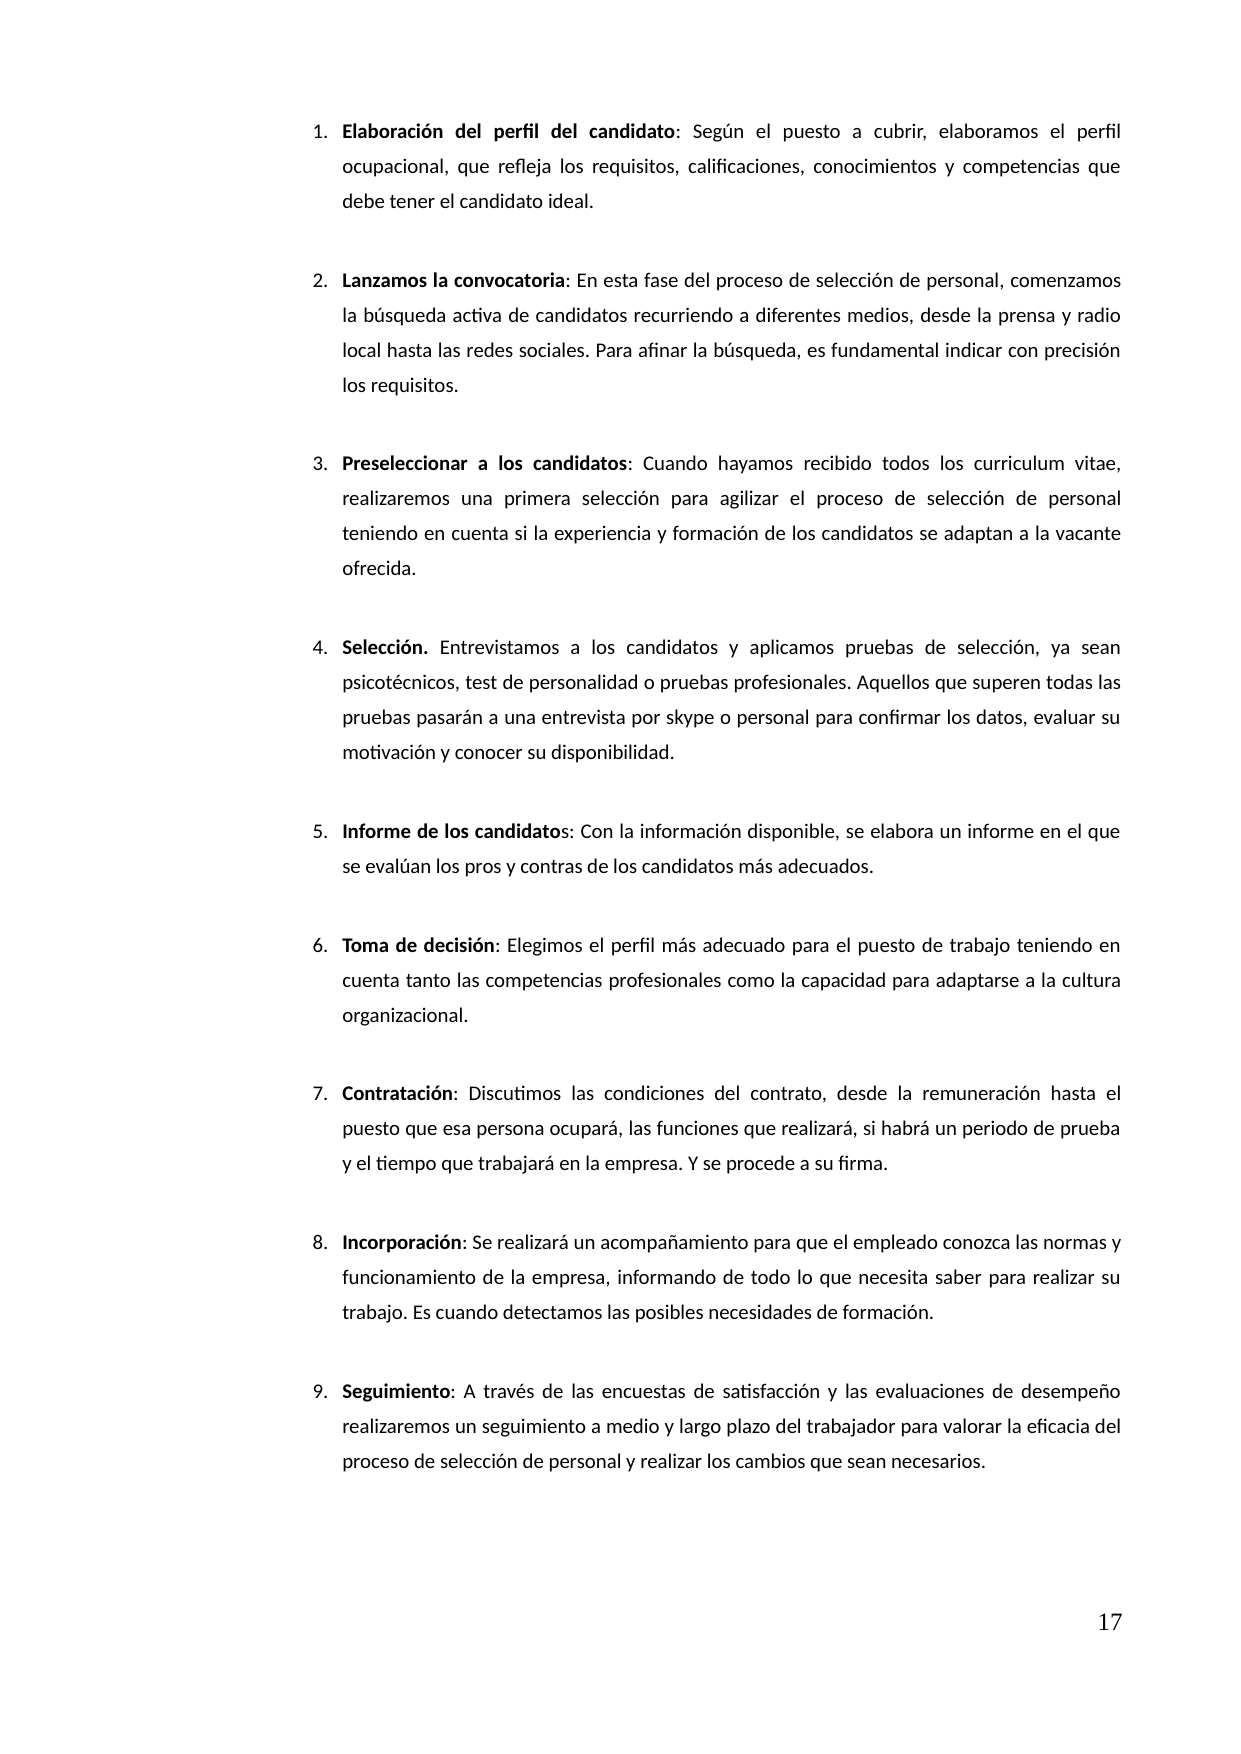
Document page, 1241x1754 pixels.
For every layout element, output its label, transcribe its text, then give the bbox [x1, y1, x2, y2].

list Toma de decisión: Elegimos el perfil más adecuado para el puesto de trabajo teniendo en cuenta tanto las competencias profesionales como la capacidad para adaptarse a la cultura organizacional. [312, 932, 1122, 1027]
list Selección. Entrevistamos a los candidatos y aplicamos pruebas de selección, ya sean psicotécnicos, test de personalidad o pruebas profesionales. Aquellos que superen todas las pruebas pasarán a una entrevista por skype o personal para confirmar los datos, evaluar su motivación y conocer su disponibilidad. [312, 634, 1122, 765]
list Lanzamos la convocatoria: En esta fase del proceso de selección de personal, comenzamos la búsqueda activa de candidatos recurriendo a diferentes medios, desde la prensa y radio local hasta las redes sociales. Para afinar la búsqueda, es fundamental indicar con precisión los requisitos. [312, 267, 1122, 397]
list Contratación: Discutimos las condiciones del contrato, desde la remuneración hasta el puesto que esa persona ocupará, las funciones que realizará, si habrá un periodo de prueba y el tiempo que trabajará en la empresa. Y se procede a su firma. [312, 1081, 1122, 1176]
list Preseleccionar a los candidatos: Cuando hayamos recibido todos los curriculum vitae, realizaremos una primera selección para agilizar el proceso de selección de personal teniendo en cuenta si la experiencia y formación de los candidatos se adaptan a la vacante ofrecida. [312, 451, 1122, 581]
list Elaboración del perfil del candidato: Según el puesto a cubrir, elaboramos el perfil ocupacional, que refleja los requisitos, calificaciones, conocimientos y competencias que debe tener el candidato ideal. [312, 118, 1122, 213]
list Informe de los candidatos: Con la información disponible, se elabora un informe en el que se evalúan los pros y contras de los candidatos más adecuados. [312, 818, 1122, 878]
list Incorporación: Se realizará un acompañamiento para que el empleado conozca las normas y funcionamiento de la empresa, informando de todo lo que necesita saber para realizar su trabajo. Es cuando detectamos las posibles necesidades de formación. [312, 1229, 1122, 1325]
list Seguimiento: A través de las encuestas de satisfacción y las evaluaciones de desempeño realizaremos un seguimiento a medio y largo plazo del trabajador para valorar la eficacia del proceso de selección de personal y realizar los cambios que sean necesarios. [312, 1378, 1122, 1473]
